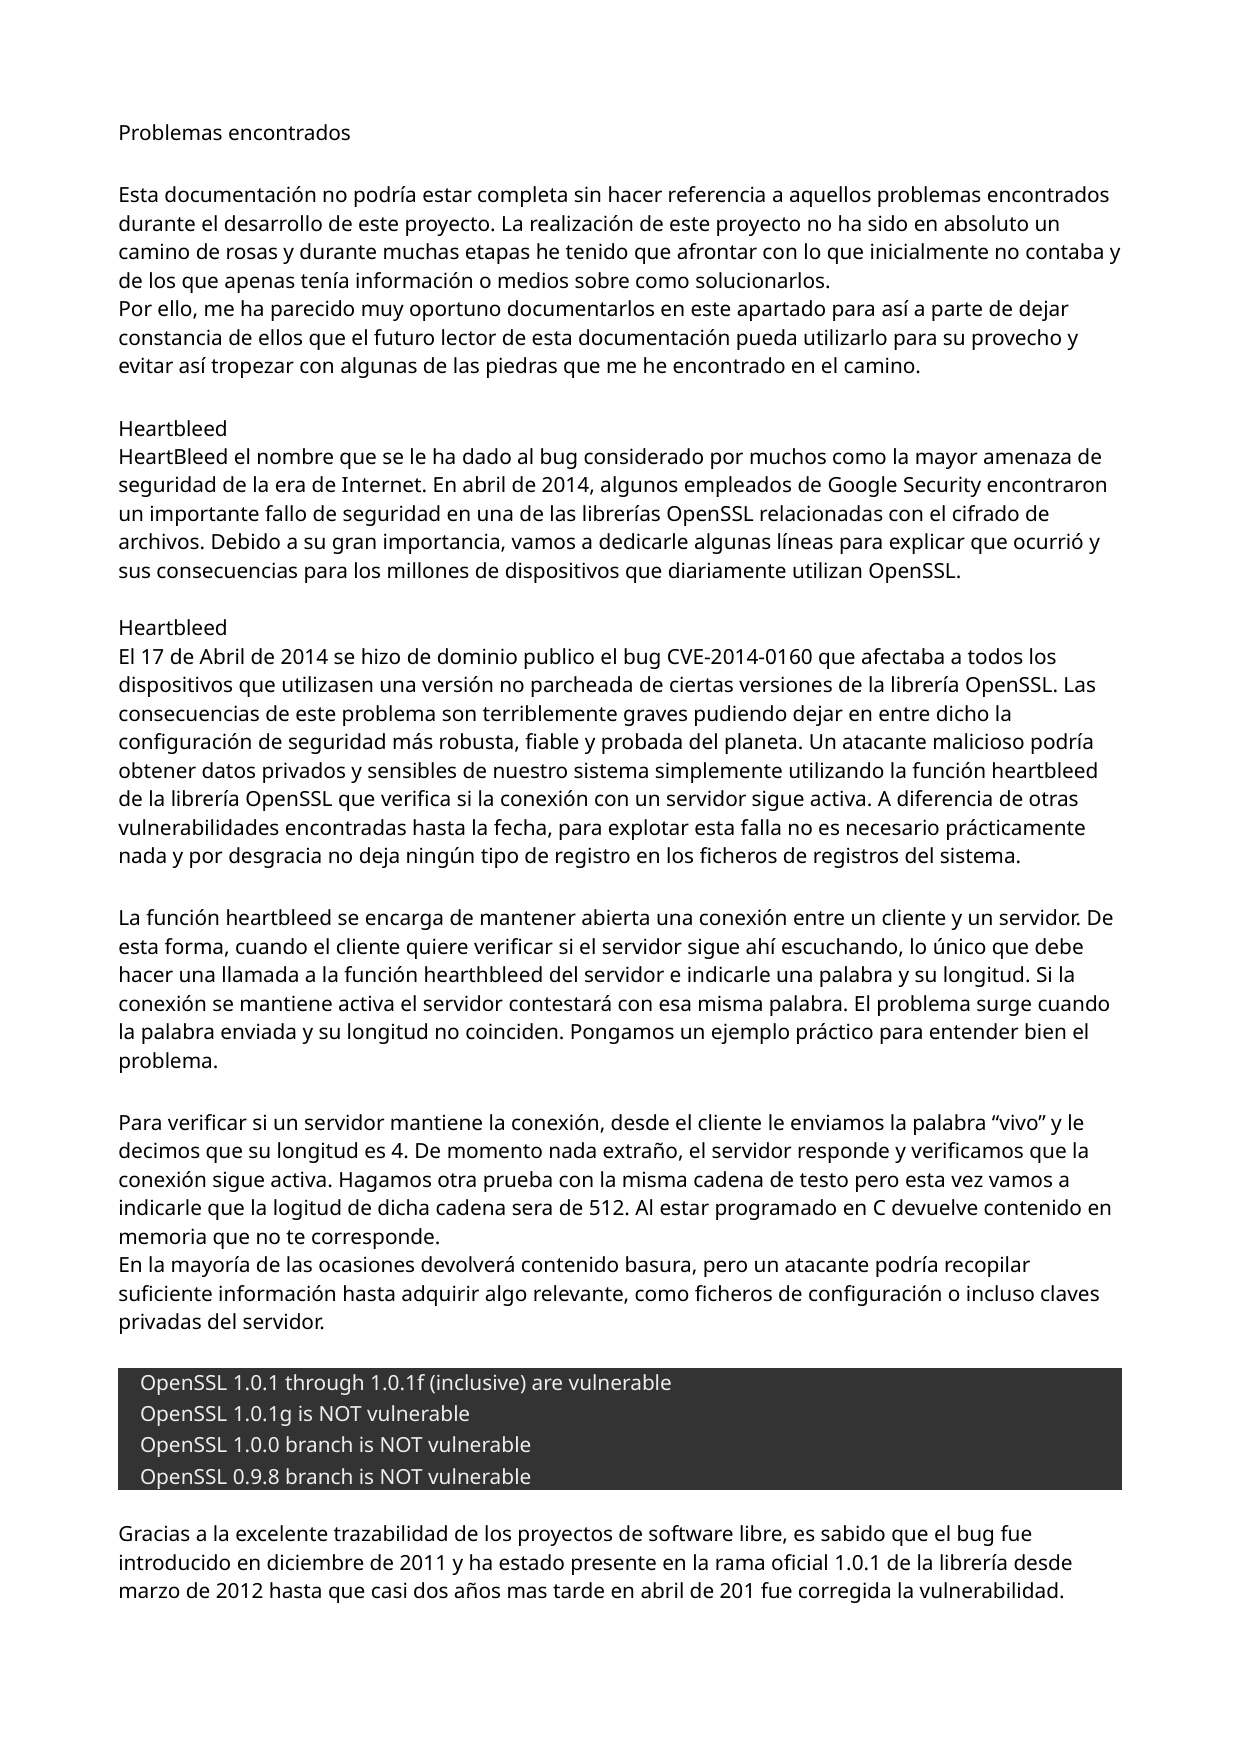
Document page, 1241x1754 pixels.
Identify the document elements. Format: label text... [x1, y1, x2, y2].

text OpenSSL 0.9.8 branch is NOT vulnerable [118, 1462, 1122, 1490]
text OpenSSL 1.0.1 through 1.0.1f (inclusive) are vulnerable [118, 1368, 1122, 1396]
text Para verificar si un servidor mantiene la conexión, desde el cliente le enviamos la palabra “vivo” y le decimos que su longitud es 4. De momento nada extraño, el servidor responde y verificamos que la conexión sigue activa. Hagamos otra prueba con la misma cadena de testo pero esta vez vamos a indicarle que la logitud de dicha cadena sera de 512. Al estar programado en C devuelve contenido en memoria que no te corresponde. [118, 1108, 1122, 1250]
text La función heartbleed se encarga de mantener abierta una conexión entre un cliente y un servidor. De esta forma, cuando el cliente quiere verificar si el servidor sigue ahí escuchando, lo único que debe hacer una llamada a la función hearthbleed del servidor e indicarle una palabra y su longitud. Si la conexión se mantiene activa el servidor contestará con esa misma palabra. El problema surge cuando la palabra enviada y su longitud no coinciden. Pongamos un ejemplo práctico para entender bien el problema. [118, 903, 1122, 1074]
text En la mayoría de las ocasiones devolverá contenido basura, pero un atacante podría recopilar suficiente información hasta adquirir algo relevante, como ficheros de configuración o incluso claves privadas del servidor. [118, 1250, 1122, 1336]
text Heartbleed [118, 613, 1122, 642]
text Gracias a la excelente trazabilidad de los proyectos de software libre, es sabido que el bug fue introducido en diciembre de 2011 y ha estado presente en la rama oficial 1.0.1 de la librería desde marzo de 2012 hasta que casi dos años mas tarde en abril de 201 fue corregida la vulnerabilidad. [118, 1519, 1122, 1605]
text El 17 de Abril de 2014 se hizo de dominio publico el bug CVE-2014-0160 que afectaba a todos los dispositivos que utilizasen una versión no parcheada de ciertas versiones de la librería OpenSSL. Las consecuencias de este problema son terriblemente graves pudiendo dejar en entre dicho la configuración de seguridad más robusta, fiable y probada del planeta. Un atacante malicioso podría obtener datos privados y sensibles de nuestro sistema simplemente utilizando la función heartbleed de la librería OpenSSL que verifica si la conexión con un servidor sigue activa. A diferencia de otras vulnerabilidades encontradas hasta la fecha, para explotar esta falla no es necesario prácticamente nada y por desgracia no deja ningún tipo de registro en los ficheros de registros del sistema. [118, 642, 1122, 869]
text Por ello, me ha parecido muy oportuno documentarlos en este apartado para así a parte de dejar constancia de ellos que el futuro lector de esta documentación pueda utilizarlo para su provecho y evitar así tropezar con algunas de las piedras que me he encontrado en el camino. [118, 294, 1122, 380]
text HeartBleed el nombre que se le ha dado al bug considerado por muchos como la mayor amenaza de seguridad de la era de Internet. En abril de 2014, algunos empleados de Google Security encontraron un importante fallo de seguridad en una de las librerías OpenSSL relacionadas con el cifrado de archivos. Debido a su gran importancia, vamos a dedicarle algunas líneas para explicar que ocurrió y sus consecuencias para los millones de dispositivos que diariamente utilizan OpenSSL. [118, 442, 1122, 584]
text Problemas encontrados [118, 118, 1122, 147]
text Esta documentación no podría estar completa sin hacer referencia a aquellos problemas encontrados durante el desarrollo de este proyecto. La realización de este proyecto no ha sido en absoluto un camino de rosas y durante muchas etapas he tenido que afrontar con lo que inicialmente no contaba y de los que apenas tenía información o medios sobre como solucionarlos. [118, 181, 1122, 294]
text OpenSSL 1.0.1g is NOT vulnerable [118, 1399, 1122, 1428]
text Heartbleed [118, 414, 1122, 442]
text OpenSSL 1.0.0 branch is NOT vulnerable [118, 1431, 1122, 1459]
